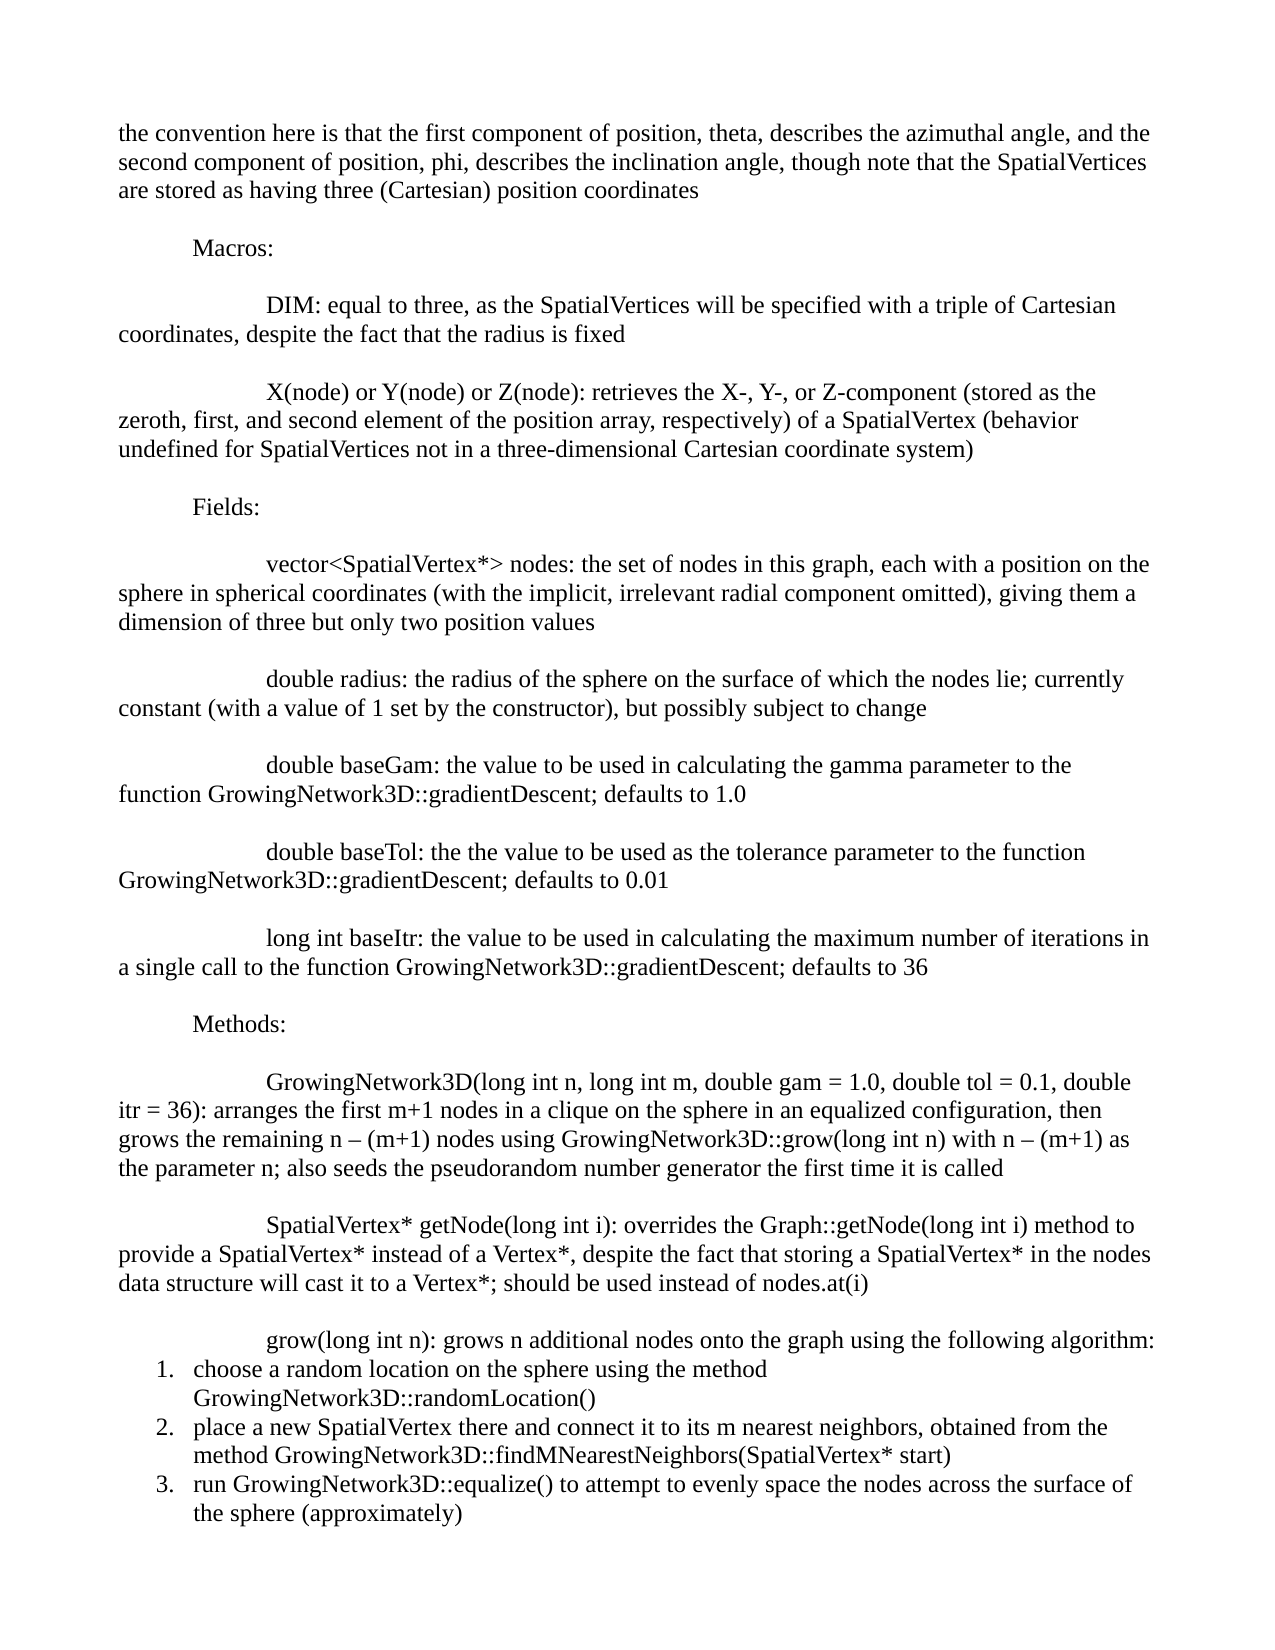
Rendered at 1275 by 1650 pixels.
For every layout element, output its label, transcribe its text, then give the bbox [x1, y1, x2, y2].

list place a new SpatialVertex there and connect it to its m nearest neighbors, obtained from the method GrowingNetwork3D::findMNearestNeighbors(SpatialVertex* start) [156, 1412, 1157, 1469]
text Macros: [118, 233, 1157, 262]
text vector<SpatialVertex*> nodes: the set of nodes in this graph, each with a position on the sphere in spherical coordinates (with the implicit, irrelevant radial component omitted), giving them a dimension of three but only two position values [118, 549, 1157, 636]
list run GrowingNetwork3D::equalize() to attempt to evenly space the nodes across the surface of the sphere (approximately) [156, 1469, 1157, 1527]
list choose a random location on the sphere using the method GrowingNetwork3D::randomLocation() [156, 1354, 1157, 1412]
text grow(long int n): grows n additional nodes onto the graph using the following algorithm: [118, 1326, 1157, 1354]
text double radius: the radius of the sphere on the surface of which the nodes lie; currently constant (with a value of 1 set by the constructor), but possibly subject to change [118, 664, 1157, 722]
text long int baseItr: the value to be used in calculating the maximum number of iterations in a single call to the function GrowingNetwork3D::gradientDescent; defaults to 36 [118, 923, 1157, 981]
text X(node) or Y(node) or Z(node): retrieves the X-, Y-, or Z-component (stored as the zeroth, first, and second element of the position array, respectively) of a SpatialVertex (behavior undefined for SpatialVertices not in a three-dimensional Cartesian coordinate system) [118, 377, 1157, 463]
text DIM: equal to three, as the SpatialVertices will be specified with a triple of Cartesian coordinates, despite the fact that the radius is fixed [118, 291, 1157, 348]
text double baseTol: the the value to be used as the tolerance parameter to the function GrowingNetwork3D::gradientDescent; defaults to 0.01 [118, 837, 1157, 894]
text GrowingNetwork3D(long int n, long int m, double gam = 1.0, double tol = 0.1, double itr = 36): arranges the first m+1 nodes in a clique on the sphere in an equalized configuration, then grows the remaining n – (m+1) nodes using GrowingNetwork3D::grow(long int n) with n – (m+1) as the parameter n; also seeds the pseudorandom number generator the first time it is called [118, 1067, 1157, 1182]
text the convention here is that the first component of position, theta, describes the azimuthal angle, and the second component of position, phi, describes the inclination angle, though note that the SpatialVertices are stored as having three (Cartesian) position coordinates [118, 118, 1157, 204]
text SpatialVertex* getNode(long int i): overrides the Graph::getNode(long int i) method to provide a SpatialVertex* instead of a Vertex*, despite the fact that storing a SpatialVertex* in the nodes data structure will cast it to a Vertex*; should be used instead of nodes.at(i) [118, 1211, 1157, 1297]
text Methods: [118, 1009, 1157, 1038]
text double baseGam: the value to be used in calculating the gamma parameter to the function GrowingNetwork3D::gradientDescent; defaults to 1.0 [118, 751, 1157, 808]
text Fields: [118, 492, 1157, 521]
